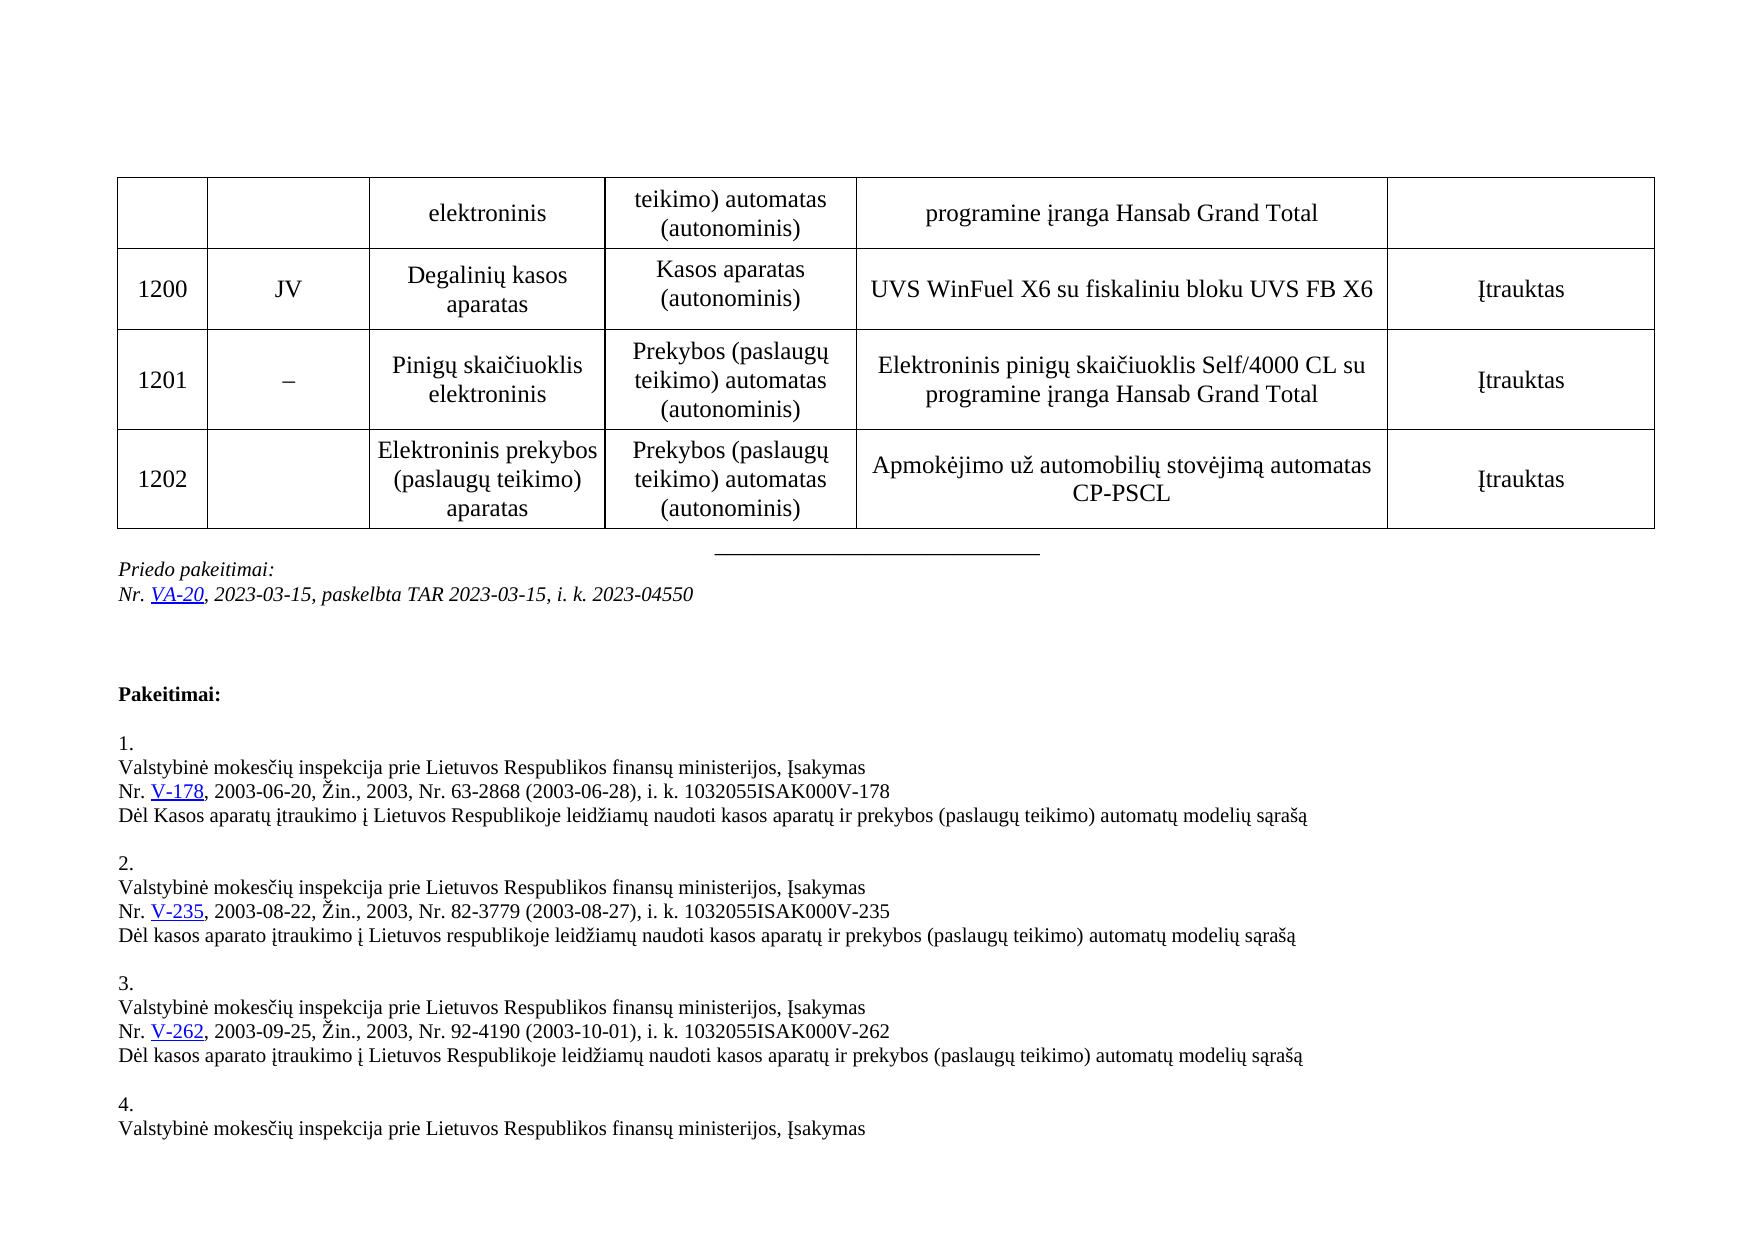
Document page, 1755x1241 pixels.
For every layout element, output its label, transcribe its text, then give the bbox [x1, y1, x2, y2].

text 4. [118, 1091, 1636, 1116]
table_cell elektroninis [370, 178, 604, 248]
table_cell [118, 178, 207, 248]
table_cell Prekybos (paslaugų teikimo) automatas (autonominis) [606, 330, 856, 428]
table_cell Prekybos (paslaugų teikimo) automatas (autonominis) [606, 430, 856, 528]
table_cell 1200 [118, 249, 207, 329]
text Priedo pakeitimai: [118, 557, 1636, 581]
table_cell Kasos aparatas (autonominis) [606, 249, 856, 329]
text Nr. V-178, 2003-06-20, Žin., 2003, Nr. 63-2868 (2003-06-28), i. k. 1032055ISAK000V-178 [118, 779, 1636, 803]
table_cell Pinigų skaičiuoklis elektroninis [370, 330, 604, 428]
text Dėl Kasos aparatų įtraukimo į Lietuvos Respublikoje leidžiamų naudoti kasos aparatų ir prekybos (paslaugų teikimo) automatų modelių sąrašą [118, 803, 1636, 827]
table_cell Elektroninis pinigų skaičiuoklis Self/4000 CL su programine įranga Hansab Grand Total [857, 330, 1387, 428]
table_cell programine įranga Hansab Grand Total [857, 178, 1387, 248]
text 2. [118, 851, 1636, 875]
table_cell Įtrauktas [1388, 249, 1654, 329]
table_cell 1202 [118, 430, 207, 528]
table_cell UVS WinFuel X6 su fiskaliniu bloku UVS FB X6 [857, 249, 1387, 329]
table_cell [208, 430, 369, 528]
text Valstybinė mokesčių inspekcija prie Lietuvos Respublikos finansų ministerijos, Įsakymas [118, 754, 1636, 779]
table_cell Įtrauktas [1388, 430, 1654, 528]
table_cell Elektroninis prekybos (paslaugų teikimo) aparatas [370, 430, 604, 528]
table_cell [1388, 178, 1654, 248]
text Valstybinė mokesčių inspekcija prie Lietuvos Respublikos finansų ministerijos, Įsakymas [118, 995, 1636, 1019]
text Pakeitimai: [118, 682, 1636, 706]
text Dėl kasos aparato įtraukimo į Lietuvos respublikoje leidžiamų naudoti kasos aparatų ir prekybos (paslaugų teikimo) automatų modelių sąrašą [118, 923, 1636, 947]
table_cell 1201 [118, 330, 207, 428]
table_cell – [208, 330, 369, 428]
text Nr. V-235, 2003-08-22, Žin., 2003, Nr. 82-3779 (2003-08-27), i. k. 1032055ISAK000V-235 [118, 899, 1636, 923]
text Nr. VA-20, 2023-03-15, paskelbta TAR 2023-03-15, i. k. 2023-04550 [118, 581, 1636, 606]
text Dėl kasos aparato įtraukimo į Lietuvos Respublikoje leidžiamų naudoti kasos aparatų ir prekybos (paslaugų teikimo) automatų modelių sąrašą [118, 1043, 1636, 1067]
table_cell Degalinių kasos aparatas [370, 249, 604, 329]
table_cell teikimo) automatas (autonominis) [606, 178, 856, 248]
table_cell Apmokėjimo už automobilių stovėjimą automatas CP-PSCL [857, 430, 1387, 528]
text 3. [118, 971, 1636, 995]
text Nr. V-262, 2003-09-25, Žin., 2003, Nr. 92-4190 (2003-10-01), i. k. 1032055ISAK000V-262 [118, 1019, 1636, 1043]
table_cell JV [208, 249, 369, 329]
text __________________________ [118, 529, 1636, 557]
table_cell [208, 178, 369, 248]
table_cell Įtrauktas [1388, 330, 1654, 428]
text Valstybinė mokesčių inspekcija prie Lietuvos Respublikos finansų ministerijos, Įsakymas [118, 875, 1636, 899]
text 1. [118, 731, 1636, 754]
text Valstybinė mokesčių inspekcija prie Lietuvos Respublikos finansų ministerijos, Įsakymas [118, 1116, 1636, 1139]
